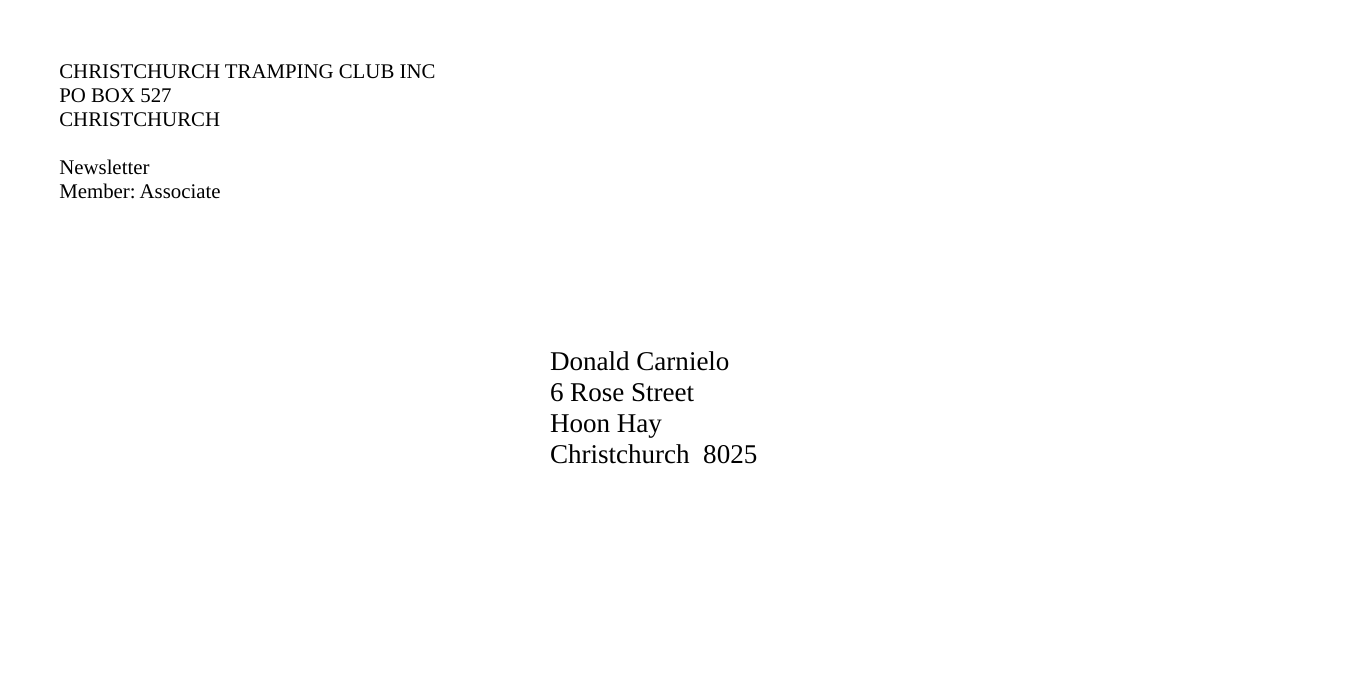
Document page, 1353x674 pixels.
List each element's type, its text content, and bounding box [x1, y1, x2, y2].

text CHRISTCHURCH TRAMPING CLUB INC [59, 59, 1293, 83]
text Donald Carnielo [550, 345, 1293, 376]
text Member: Associate [59, 179, 1293, 203]
text 6 Rose Street [550, 376, 1293, 407]
text Hoon Hay [550, 407, 1293, 438]
text Newsletter [59, 155, 1293, 179]
text Christchurch 8025 [550, 438, 1293, 469]
text PO BOX 527 [59, 83, 1293, 107]
text CHRISTCHURCH [59, 107, 1293, 131]
